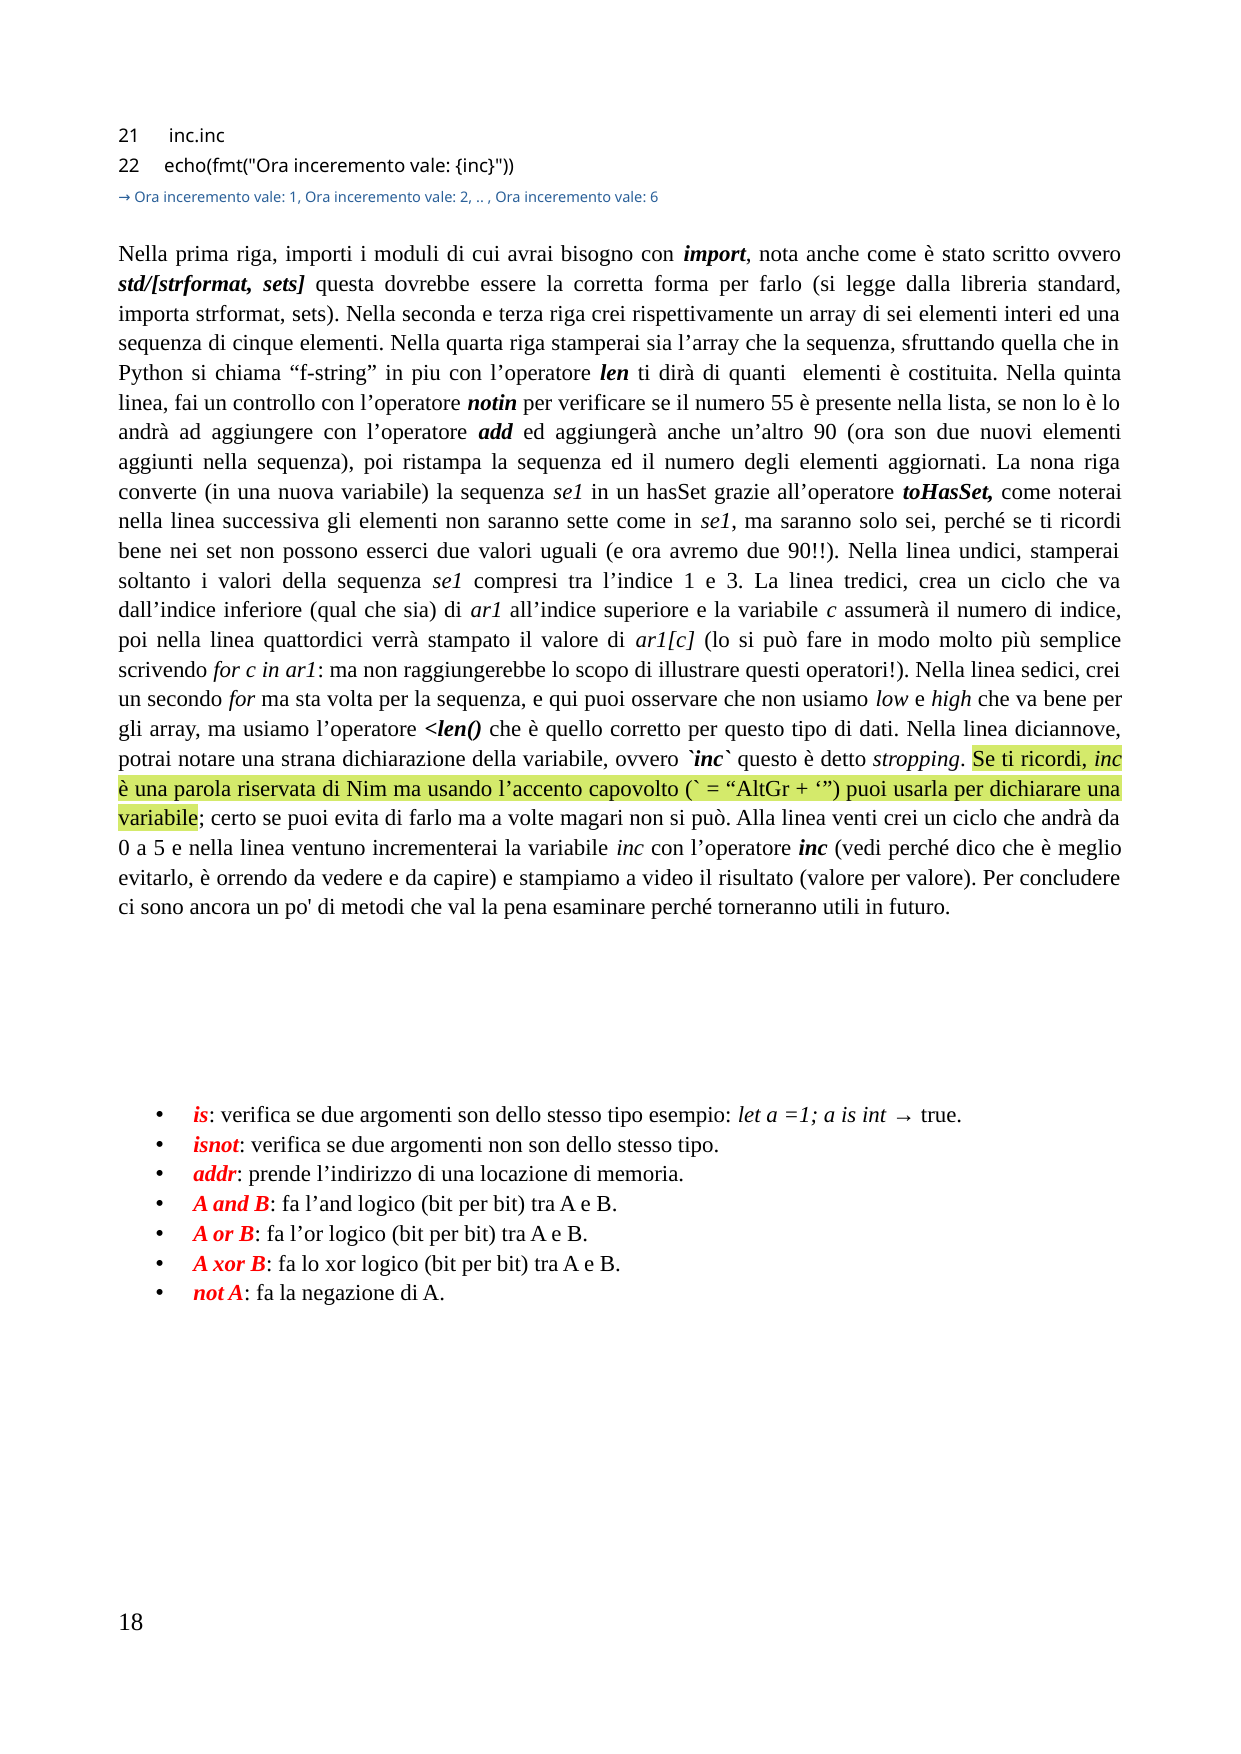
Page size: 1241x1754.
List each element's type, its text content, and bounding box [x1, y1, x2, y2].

text → Ora inceremento vale: 1, Ora inceremento vale: 2, .. , Ora inceremento vale: 6 [118, 177, 1122, 207]
list isnot: verifica se due argomenti non son dello stesso tipo. [156, 1127, 1122, 1157]
list addr: prende l’indirizzo di una locazione di memoria. [156, 1157, 1122, 1187]
text 22 echo(fmt("Ora inceremento vale: {inc}")) [118, 148, 1122, 177]
list not A: fa la negazione di A. [156, 1276, 1122, 1306]
text 21 inc.inc [118, 118, 1122, 148]
text Nella prima riga, importi i moduli di cui avrai bisogno con import, nota anche come è stato scritto ovvero std/[strformat, sets] questa dovrebbe essere la corretta forma per farlo (si legge dalla libreria standard, importa strformat, sets). Nella seconda e terza riga crei rispettivamente un array di sei elementi interi ed una sequenza di cinque elementi. Nella quarta riga stamperai sia l’array che la sequenza, sfruttando quella che in Python si chiama “f-string” in piu con l’operatore len ti dirà di quanti elementi è costituita. Nella quinta linea, fai un controllo con l’operatore notin per verificare se il numero 55 è presente nella lista, se non lo è lo andrà ad aggiungere con l’operatore add ed aggiungerà anche un’altro 90 (ora son due nuovi elementi aggiunti nella sequenza), poi ristampa la sequenza ed il numero degli elementi aggiornati. La nona riga converte (in una nuova variabile) la sequenza se1 in un hasSet grazie all’operatore toHasSet, come noterai nella linea successiva gli elementi non saranno sette come in se1, ma saranno solo sei, perché se ti ricordi bene nei set non possono esserci due valori uguali (e ora avremo due 90!!). Nella linea undici, stamperai soltanto i valori della sequenza se1 compresi tra l’indice 1 e 3. La linea tredici, crea un ciclo che va dall’indice inferiore (qual che sia) di ar1 all’indice superiore e la variabile c assumerà il numero di indice, poi nella linea quattordici verrà stampato il valore di ar1[c] (lo si può fare in modo molto più semplice scrivendo for c in ar1: ma non raggiungerebbe lo scopo di illustrare questi operatori!). Nella linea sedici, crei un secondo for ma sta volta per la sequenza, e qui puoi osservare che non usiamo low e high che va bene per gli array, ma usiamo l’operatore <len() che è quello corretto per questo tipo di dati. Nella linea diciannove, potrai notare una strana dichiarazione della variabile, ovvero `inc` questo è detto stropping. Se ti ricordi, inc è una parola riservata di Nim ma usando l’accento capovolto (` = “AltGr + ‘”) puoi usarla per dichiarare una variabile; certo se puoi evita di farlo ma a volte magari non si può. Alla linea venti crei un ciclo che andrà da 0 a 5 e nella linea ventuno incrementerai la variabile inc con l’operatore inc (vedi perché dico che è meglio evitarlo, è orrendo da vedere e da capire) e stampiamo a video il risultato (valore per valore). Per concludere ci sono ancora un po' di metodi che val la pena esaminare perché torneranno utili in futuro. [118, 237, 1122, 920]
list is: verifica se due argomenti son dello stesso tipo esempio: let a =1; a is int → true. [156, 1098, 1122, 1127]
list A xor B: fa lo xor logico (bit per bit) tra A e B. [156, 1246, 1122, 1276]
list A and B: fa l’and logico (bit per bit) tra A e B. [156, 1187, 1122, 1217]
list A or B: fa l’or logico (bit per bit) tra A e B. [156, 1217, 1122, 1246]
